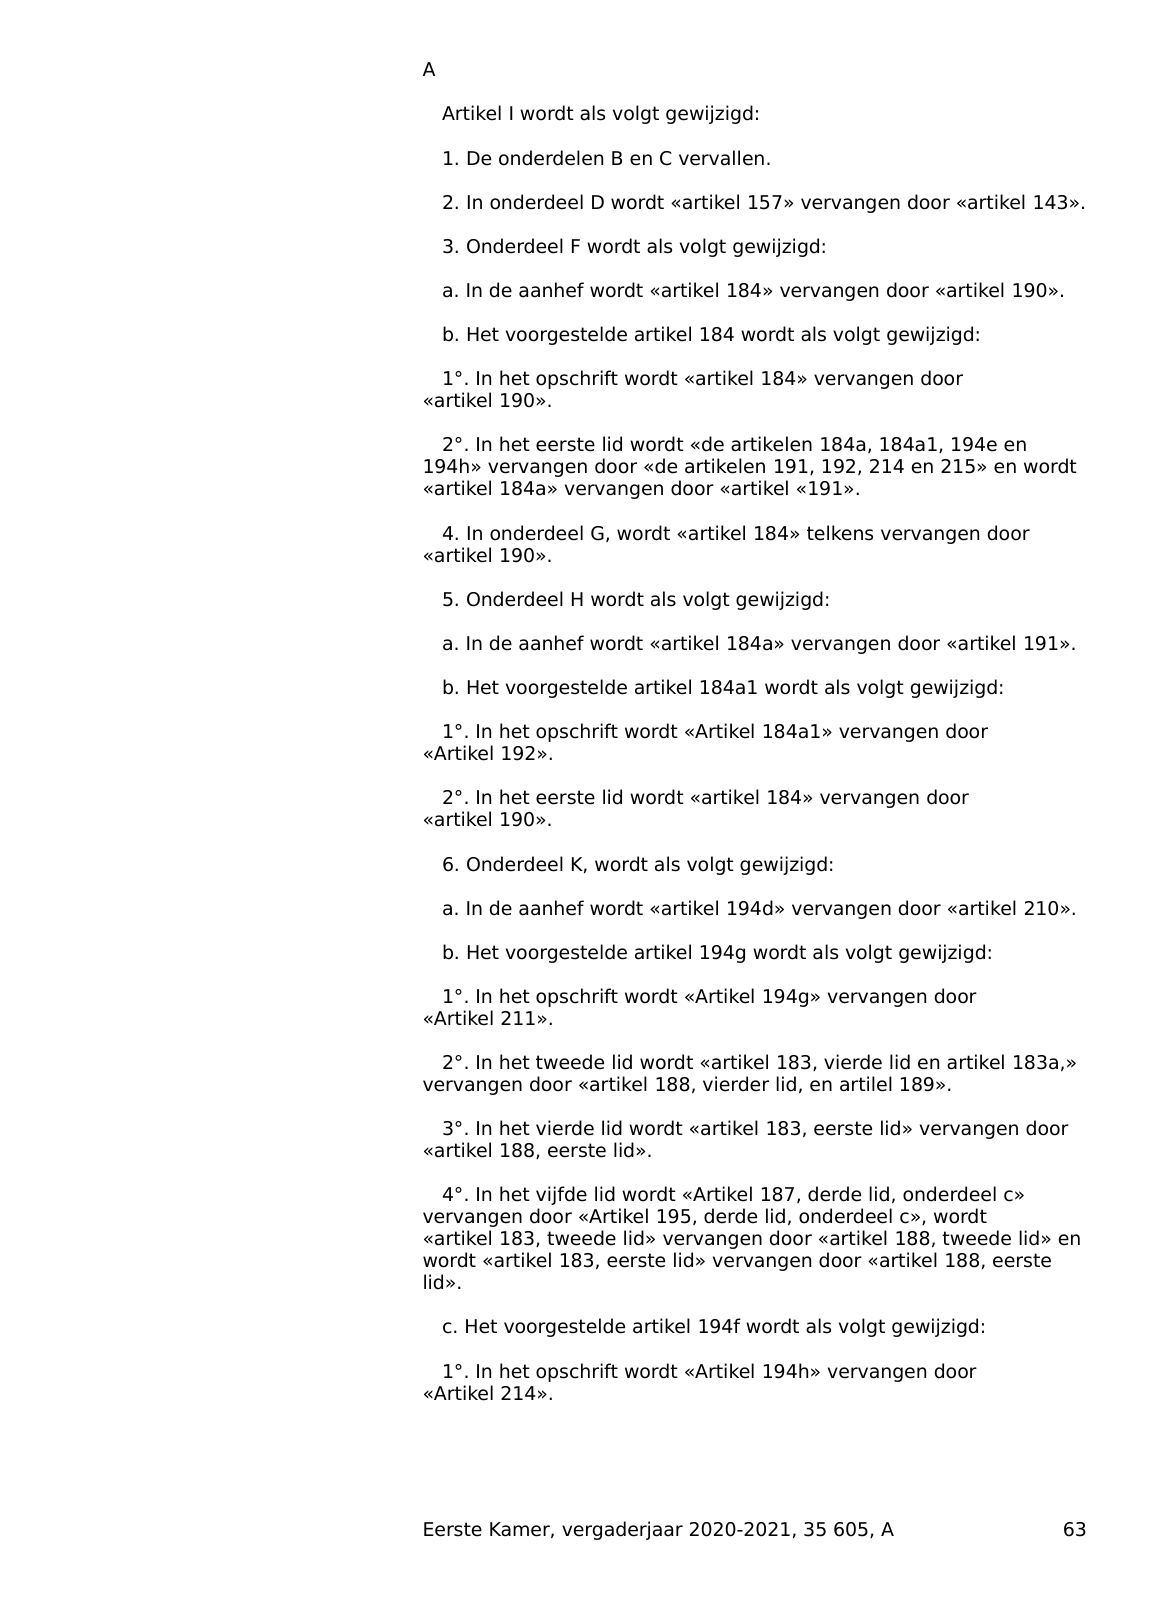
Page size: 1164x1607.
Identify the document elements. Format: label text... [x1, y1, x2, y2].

text Artikel I wordt als volgt gewijzigd: [422, 103, 1087, 125]
text 1°. In het opschrift wordt «Artikel 194h» vervangen door «Artikel 214». [422, 1361, 1087, 1404]
text 6. Onderdeel K, wordt als volgt gewijzigd: [422, 853, 1087, 875]
text b. Het voorgestelde artikel 184 wordt als volgt gewijzigd: [422, 324, 1087, 346]
text 2°. In het eerste lid wordt «de artikelen 184a, 184a1, 194e en 194h» vervangen door «de artikelen 191, 192, 214 en 215» en wordt «artikel 184a» vervangen door «artikel «191». [422, 434, 1087, 500]
text 1°. In het opschrift wordt «Artikel 184a1» vervangen door «Artikel 192». [422, 721, 1087, 765]
text a. In de aanhef wordt «artikel 184a» vervangen door «artikel 191». [422, 633, 1087, 655]
text 3. Onderdeel F wordt als volgt gewijzigd: [422, 236, 1087, 258]
text 1°. In het opschrift wordt «Artikel 194g» vervangen door «Artikel 211». [422, 986, 1087, 1030]
text b. Het voorgestelde artikel 184a1 wordt als volgt gewijzigd: [422, 677, 1087, 699]
text 2°. In het eerste lid wordt «artikel 184» vervangen door «artikel 190». [422, 787, 1087, 831]
text 3°. In het vierde lid wordt «artikel 183, eerste lid» vervangen door «artikel 188, eerste lid». [422, 1118, 1087, 1162]
text 4°. In het vijfde lid wordt «Artikel 187, derde lid, onderdeel c» vervangen door «Artikel 195, derde lid, onderdeel c», wordt «artikel 183, tweede lid» vervangen door «artikel 188, tweede lid» en wordt «artikel 183, eerste lid» vervangen door «artikel 188, eerste lid». [422, 1184, 1087, 1294]
text 1°. In het opschrift wordt «artikel 184» vervangen door «artikel 190». [422, 368, 1087, 412]
text 2. In onderdeel D wordt «artikel 157» vervangen door «artikel 143». [422, 192, 1087, 213]
text 1. De onderdelen B en C vervallen. [422, 147, 1087, 169]
text A [422, 59, 1087, 81]
text a. In de aanhef wordt «artikel 184» vervangen door «artikel 190». [422, 280, 1087, 302]
text 4. In onderdeel G, wordt «artikel 184» telkens vervangen door «artikel 190». [422, 522, 1087, 566]
text 2°. In het tweede lid wordt «artikel 183, vierde lid en artikel 183a,» vervangen door «artikel 188, vierder lid, en artilel 189». [422, 1052, 1087, 1096]
text a. In de aanhef wordt «artikel 194d» vervangen door «artikel 210». [422, 898, 1087, 919]
text c. Het voorgestelde artikel 194f wordt als volgt gewijzigd: [422, 1316, 1087, 1338]
text 5. Onderdeel H wordt als volgt gewijzigd: [422, 589, 1087, 611]
text b. Het voorgestelde artikel 194g wordt als volgt gewijzigd: [422, 942, 1087, 964]
